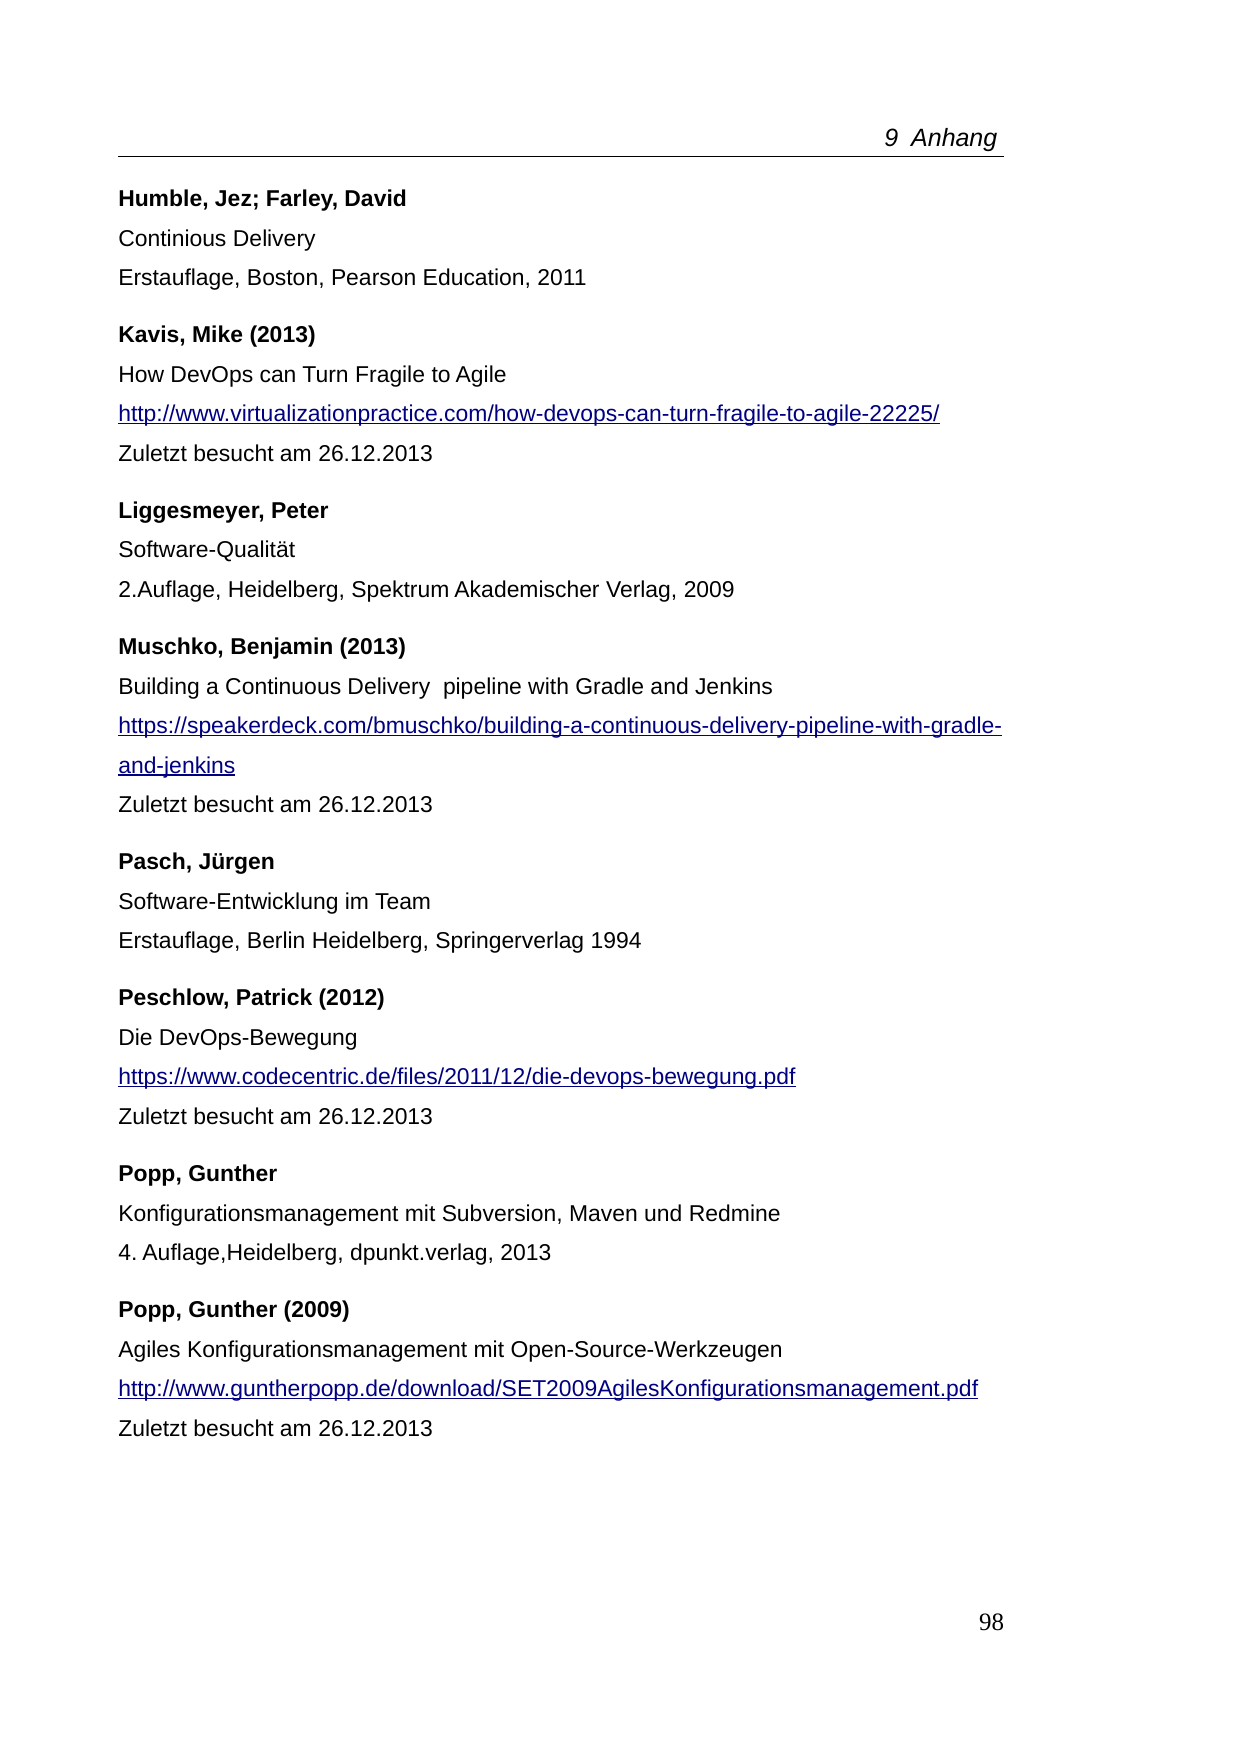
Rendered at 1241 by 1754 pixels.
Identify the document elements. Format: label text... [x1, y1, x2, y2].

text Kavis, Mike (2013) How DevOps can Turn Fragile to Agile http://www.virtualizationpractice.com/how-devops-can-turn-fragile-to-agile-22225/ Zuletzt besucht am 26.12.2013 [118, 321, 1004, 466]
text Popp, Gunther Konfigurationsmanagement mit Subversion, Maven und Redmine 4. Auflage,Heidelberg, dpunkt.verlag, 2013 [118, 1160, 1004, 1265]
text Popp, Gunther (2009) Agiles Konfigurationsmanagement mit Open-Source-Werkzeugen http://www.guntherpopp.de/download/SET2009AgilesKonfigurationsmanagement.pdf Zuletzt besucht am 26.12.2013 [118, 1296, 1004, 1441]
text Liggesmeyer, Peter Software-Qualität 2.Auflage, Heidelberg, Spektrum Akademischer Verlag, 2009 [118, 497, 1004, 602]
text Peschlow, Patrick (2012) Die DevOps-Bewegung https://www.codecentric.de/files/2011/12/die-devops-bewegung.pdf Zuletzt besucht am 26.12.2013 [118, 984, 1004, 1129]
text Pasch, Jürgen Software-Entwicklung im Team Erstauflage, Berlin Heidelberg, Springerverlag 1994 [118, 848, 1004, 953]
text Muschko, Benjamin (2013) Building a Continuous Delivery pipeline with Gradle and Jenkins https://speakerdeck.com/bmuschko/building-a-continuous-delivery-pipeline-with-gradle-and-jenkins Zuletzt besucht am 26.12.2013 [118, 633, 1004, 817]
text Humble, Jez; Farley, David Continious Delivery Erstauflage, Boston, Pearson Education, 2011 [118, 185, 1004, 291]
